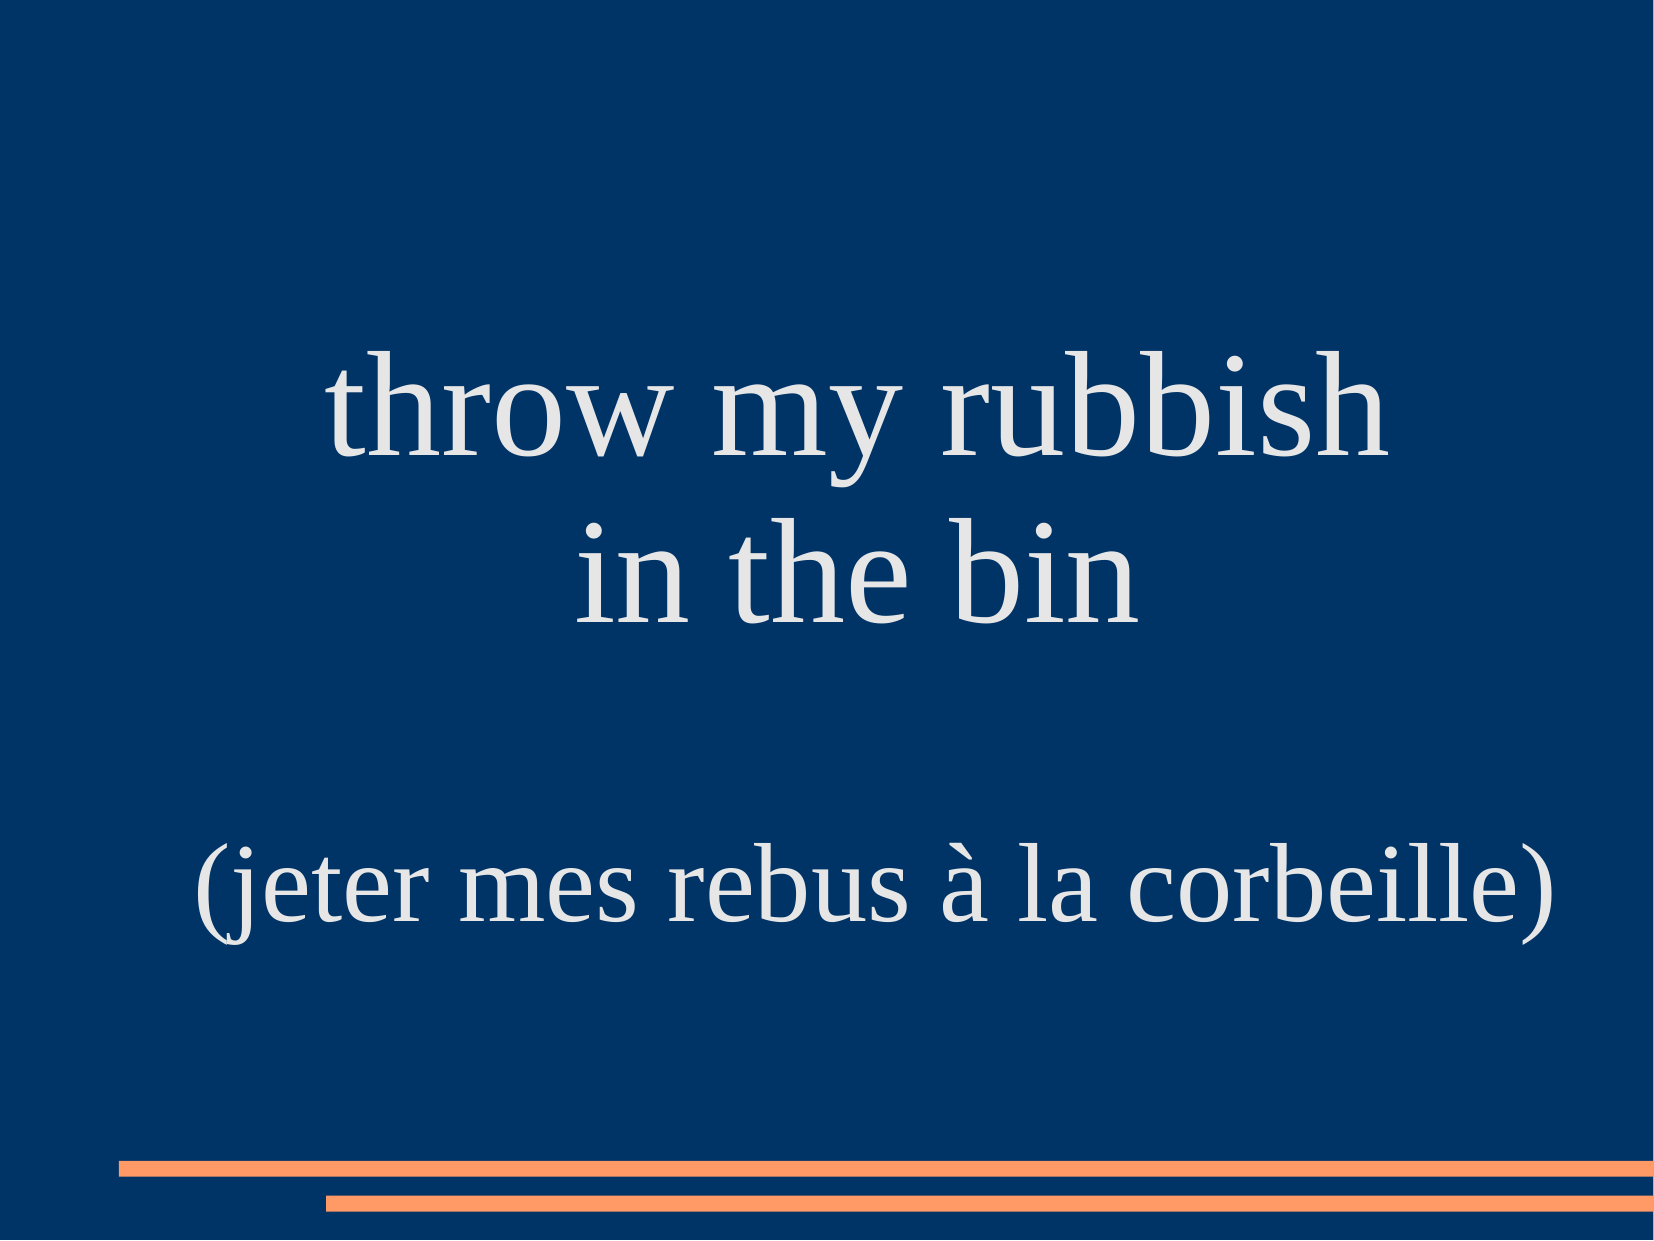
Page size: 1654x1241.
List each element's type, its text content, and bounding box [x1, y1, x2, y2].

list throw my rubbish in the bin (jeter mes rebus à la corbeille) [121, 322, 1561, 1132]
